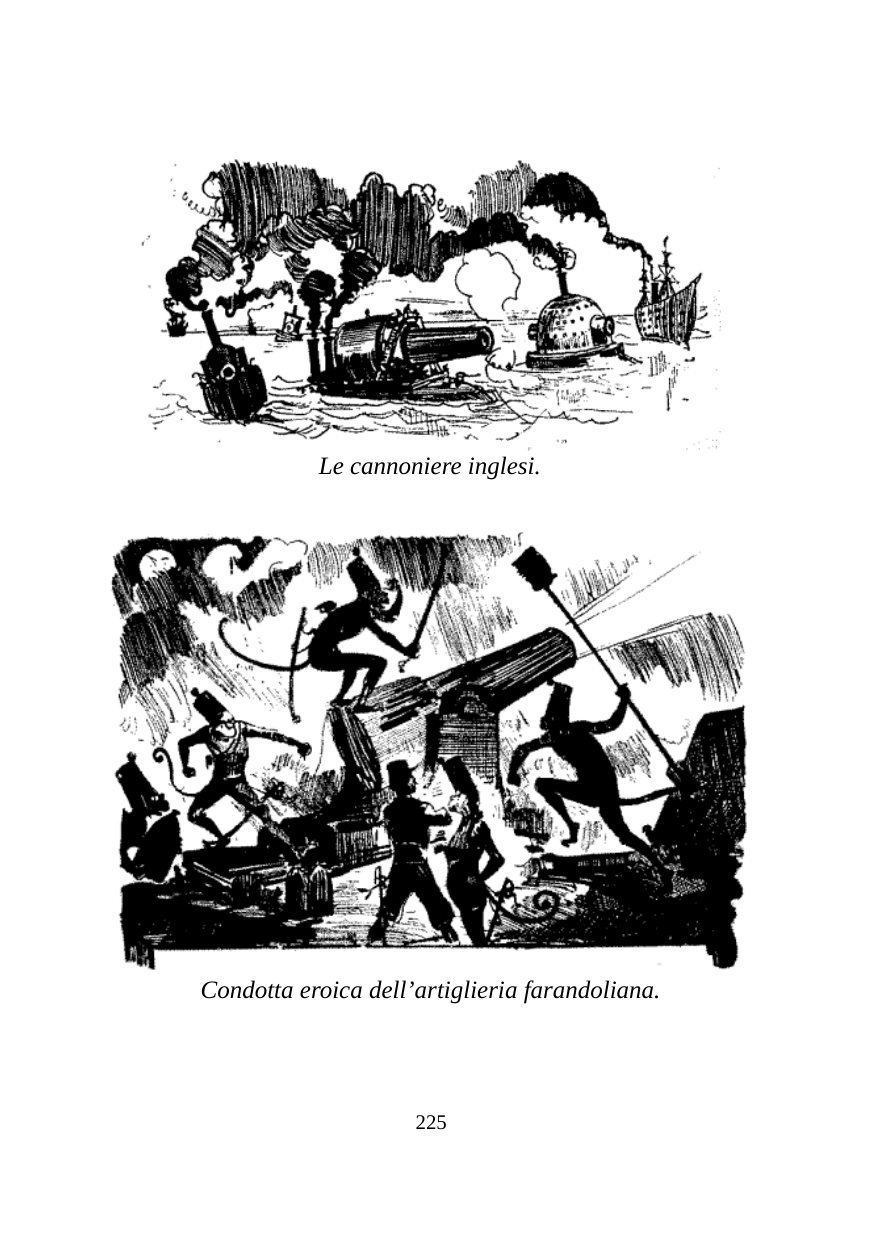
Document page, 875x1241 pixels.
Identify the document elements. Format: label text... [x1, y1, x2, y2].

picture [107, 526, 756, 975]
picture [141, 152, 721, 451]
text Le cannoniere inglesi. [141, 451, 721, 480]
text Condotta eroica dell’artiglieria farandoliana. [107, 975, 756, 1004]
